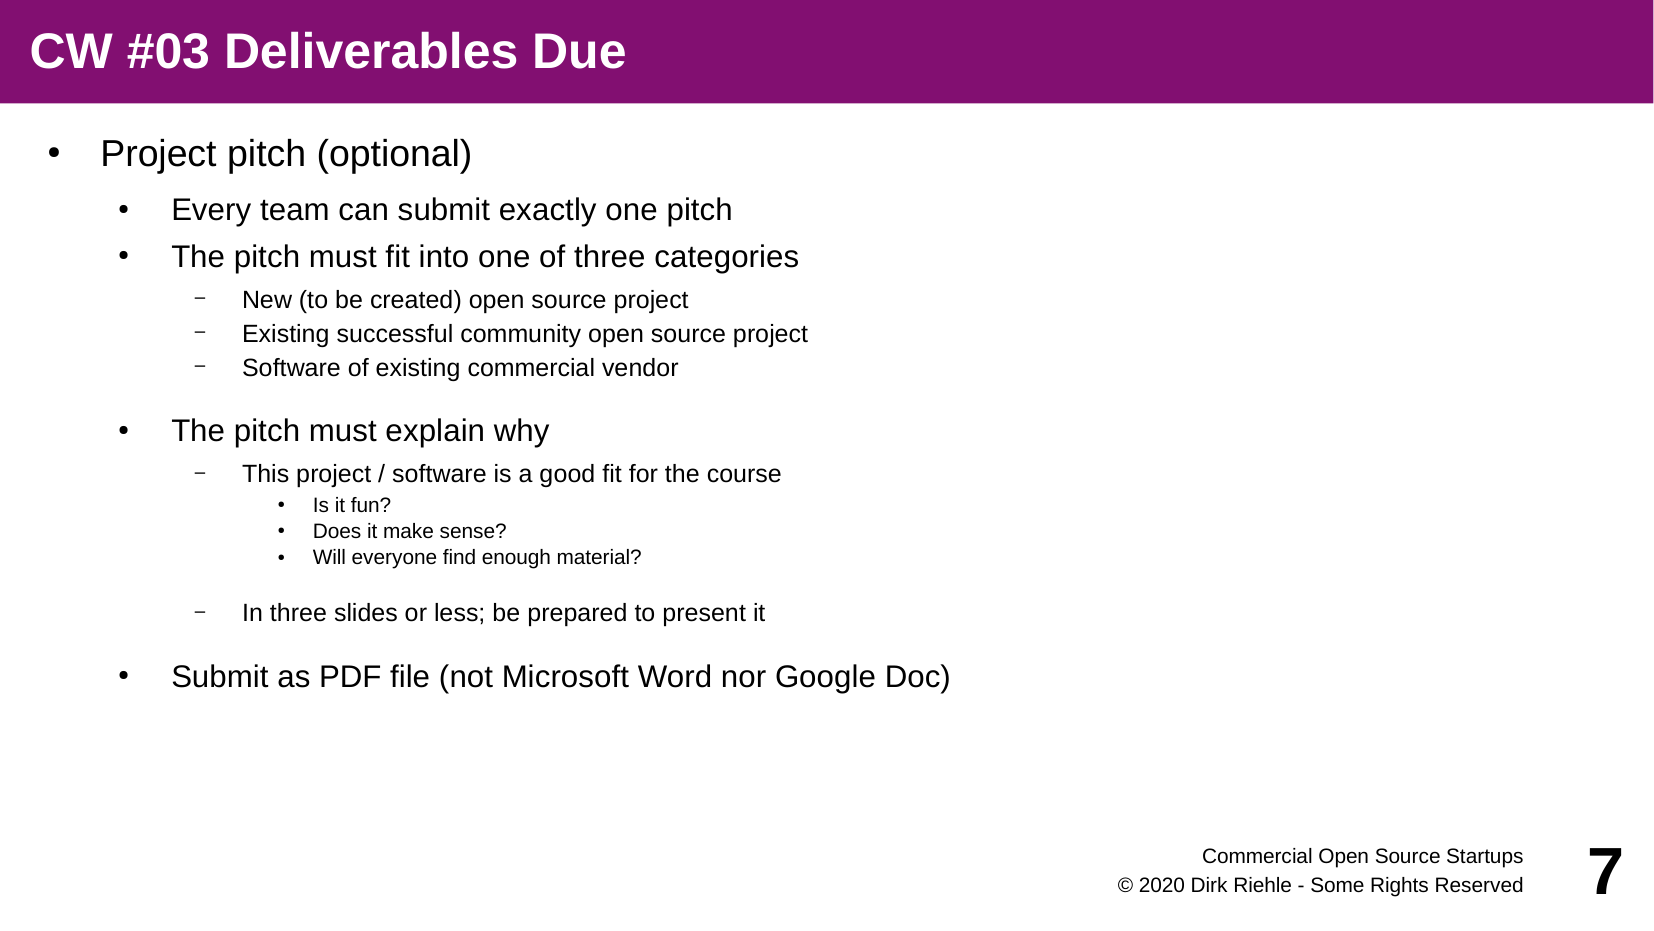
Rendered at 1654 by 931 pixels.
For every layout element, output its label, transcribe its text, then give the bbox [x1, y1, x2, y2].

title CW #03 Deliverables Due [0, 0, 1654, 104]
list Project pitch (optional) Every team can submit exactly one pitch The pitch must fit into one of three categories New (to be created) open source project Existing successful community open source project Software of existing commercial vendor The pitch must explain why This project / software is a good fit for the course Is it fun? Does it make sense? Will everyone find enough material? In three slides or less; be prepared to present it Submit as PDF file (not Microsoft Word nor Google Doc) [29, 132, 1625, 813]
